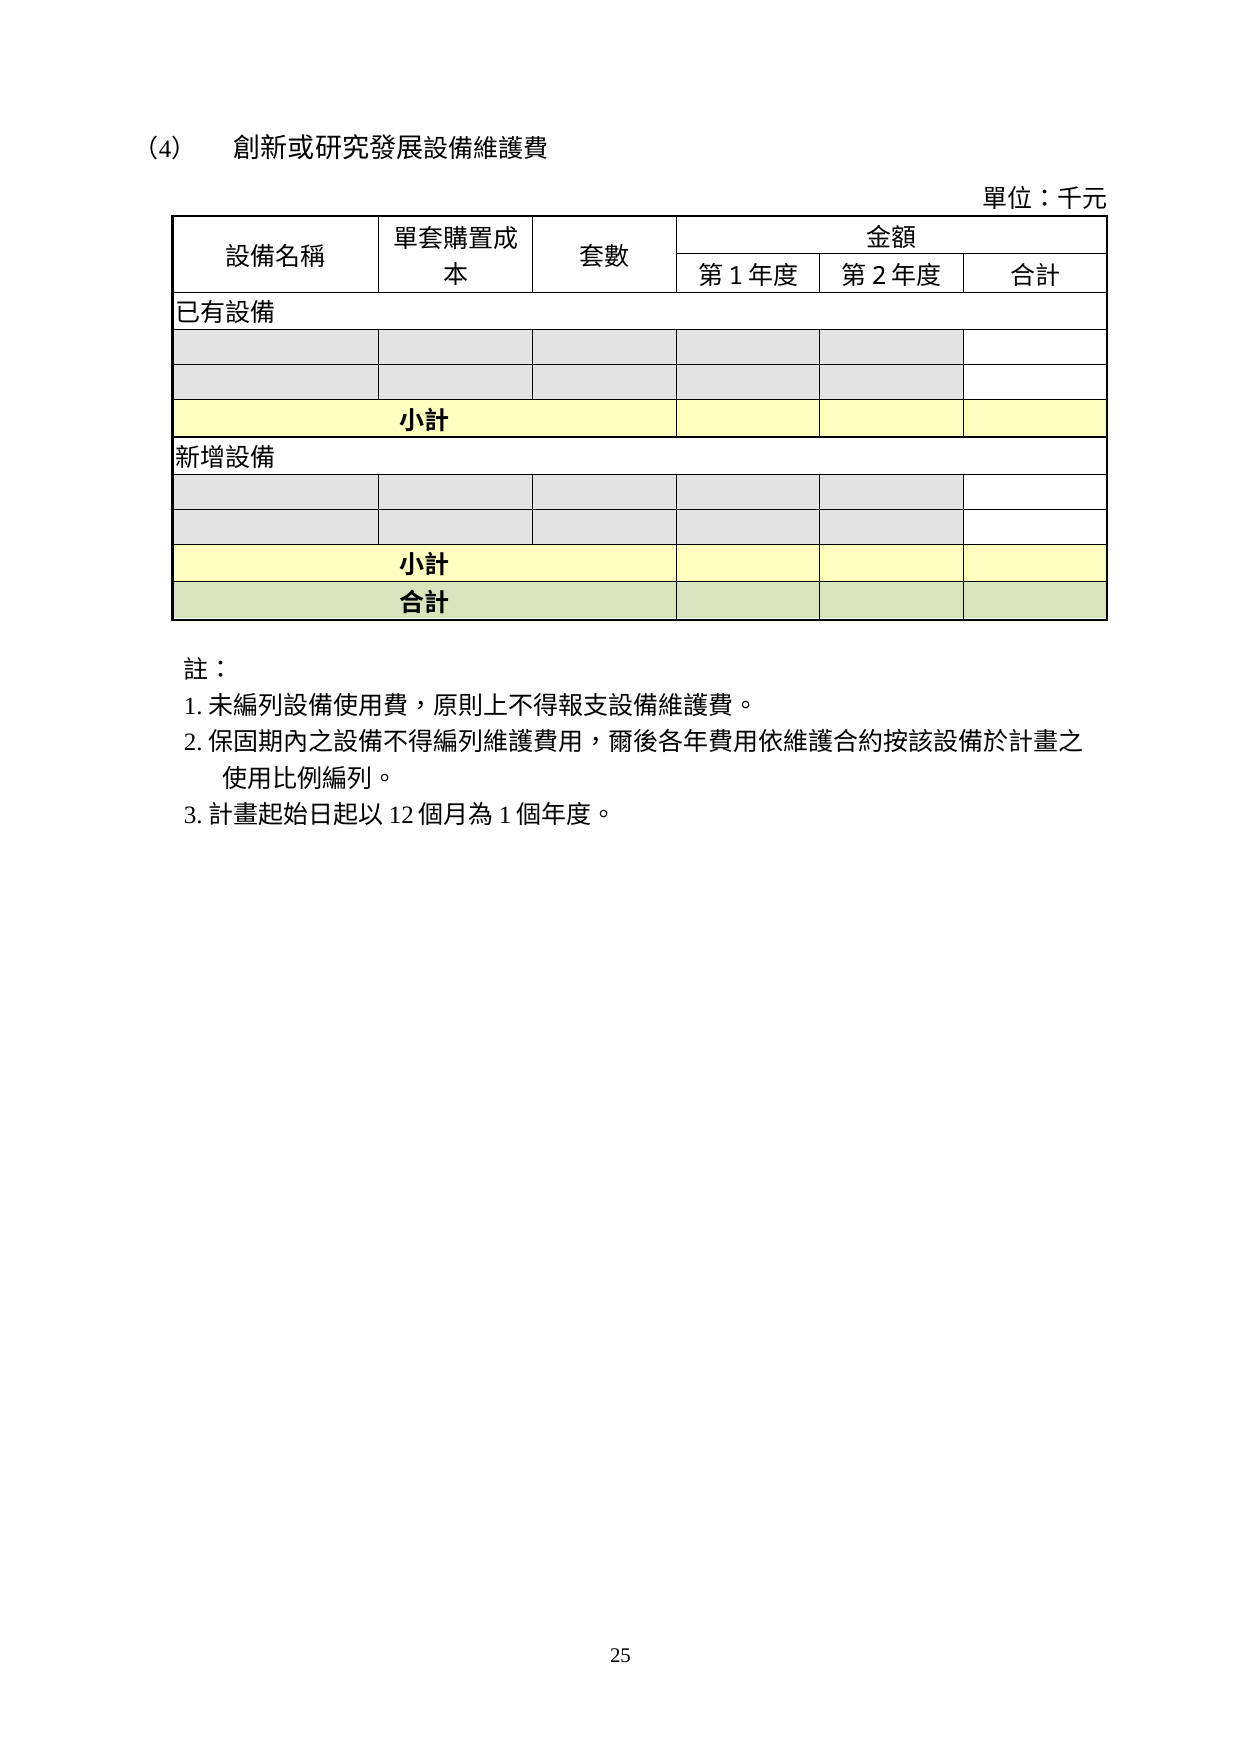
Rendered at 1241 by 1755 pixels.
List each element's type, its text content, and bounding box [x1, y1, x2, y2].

table_cell 已有設備 [174, 293, 1106, 329]
table_cell [964, 510, 1106, 544]
table_cell [174, 510, 378, 544]
table_cell [379, 510, 532, 544]
table_header 單套購置成本 [379, 217, 532, 292]
table_cell [677, 365, 819, 399]
table_cell [174, 475, 378, 509]
table_cell [174, 365, 378, 399]
table_cell [820, 545, 963, 581]
table_cell [379, 475, 532, 509]
table_cell [964, 582, 1106, 618]
table_cell [964, 330, 1106, 364]
table_cell [964, 400, 1106, 436]
table_cell 小計 [174, 545, 676, 581]
table_cell [677, 330, 819, 364]
table_cell 合計 [174, 582, 676, 618]
table_cell [533, 330, 676, 364]
table_cell [820, 510, 963, 544]
text 單位：千元 [133, 179, 1107, 215]
table_cell [533, 365, 676, 399]
table_header 設備名稱 [174, 217, 378, 292]
table_cell [379, 330, 532, 364]
table_cell 小計 [174, 400, 676, 436]
text 2. 保固期內之設備不得編列維護費用，爾後各年費用依維護合約按該設備於計畫之使用比例編列。 [183, 722, 1107, 794]
table_cell [820, 475, 963, 509]
table_cell [533, 510, 676, 544]
table_cell [677, 510, 819, 544]
table_cell [677, 475, 819, 509]
table_cell [677, 545, 819, 581]
table_cell [174, 330, 378, 364]
table_cell [964, 475, 1106, 509]
table_cell [964, 545, 1106, 581]
table_cell 第2年度 [820, 254, 963, 292]
table_cell [964, 365, 1106, 399]
table_cell 第1年度 [677, 254, 819, 292]
table_cell 合計 [964, 254, 1106, 292]
text 註： [183, 649, 1107, 686]
table_cell [820, 365, 963, 399]
list 創新或研究發展設備維護費 [133, 124, 1107, 166]
table_cell 新增設備 [174, 438, 1106, 474]
text 1. 未編列設備使用費，原則上不得報支設備維護費。 [183, 686, 1107, 722]
table_cell [677, 582, 819, 618]
table_cell [533, 475, 676, 509]
table_cell [820, 330, 963, 364]
table_cell [820, 400, 963, 436]
table_cell [379, 365, 532, 399]
table_header 套數 [533, 217, 676, 292]
table_cell [677, 400, 819, 436]
text 3. 計畫起始日起以12個月為1個年度。 [183, 794, 1107, 831]
table_header 金額 [677, 217, 1106, 253]
table_cell [820, 582, 963, 618]
